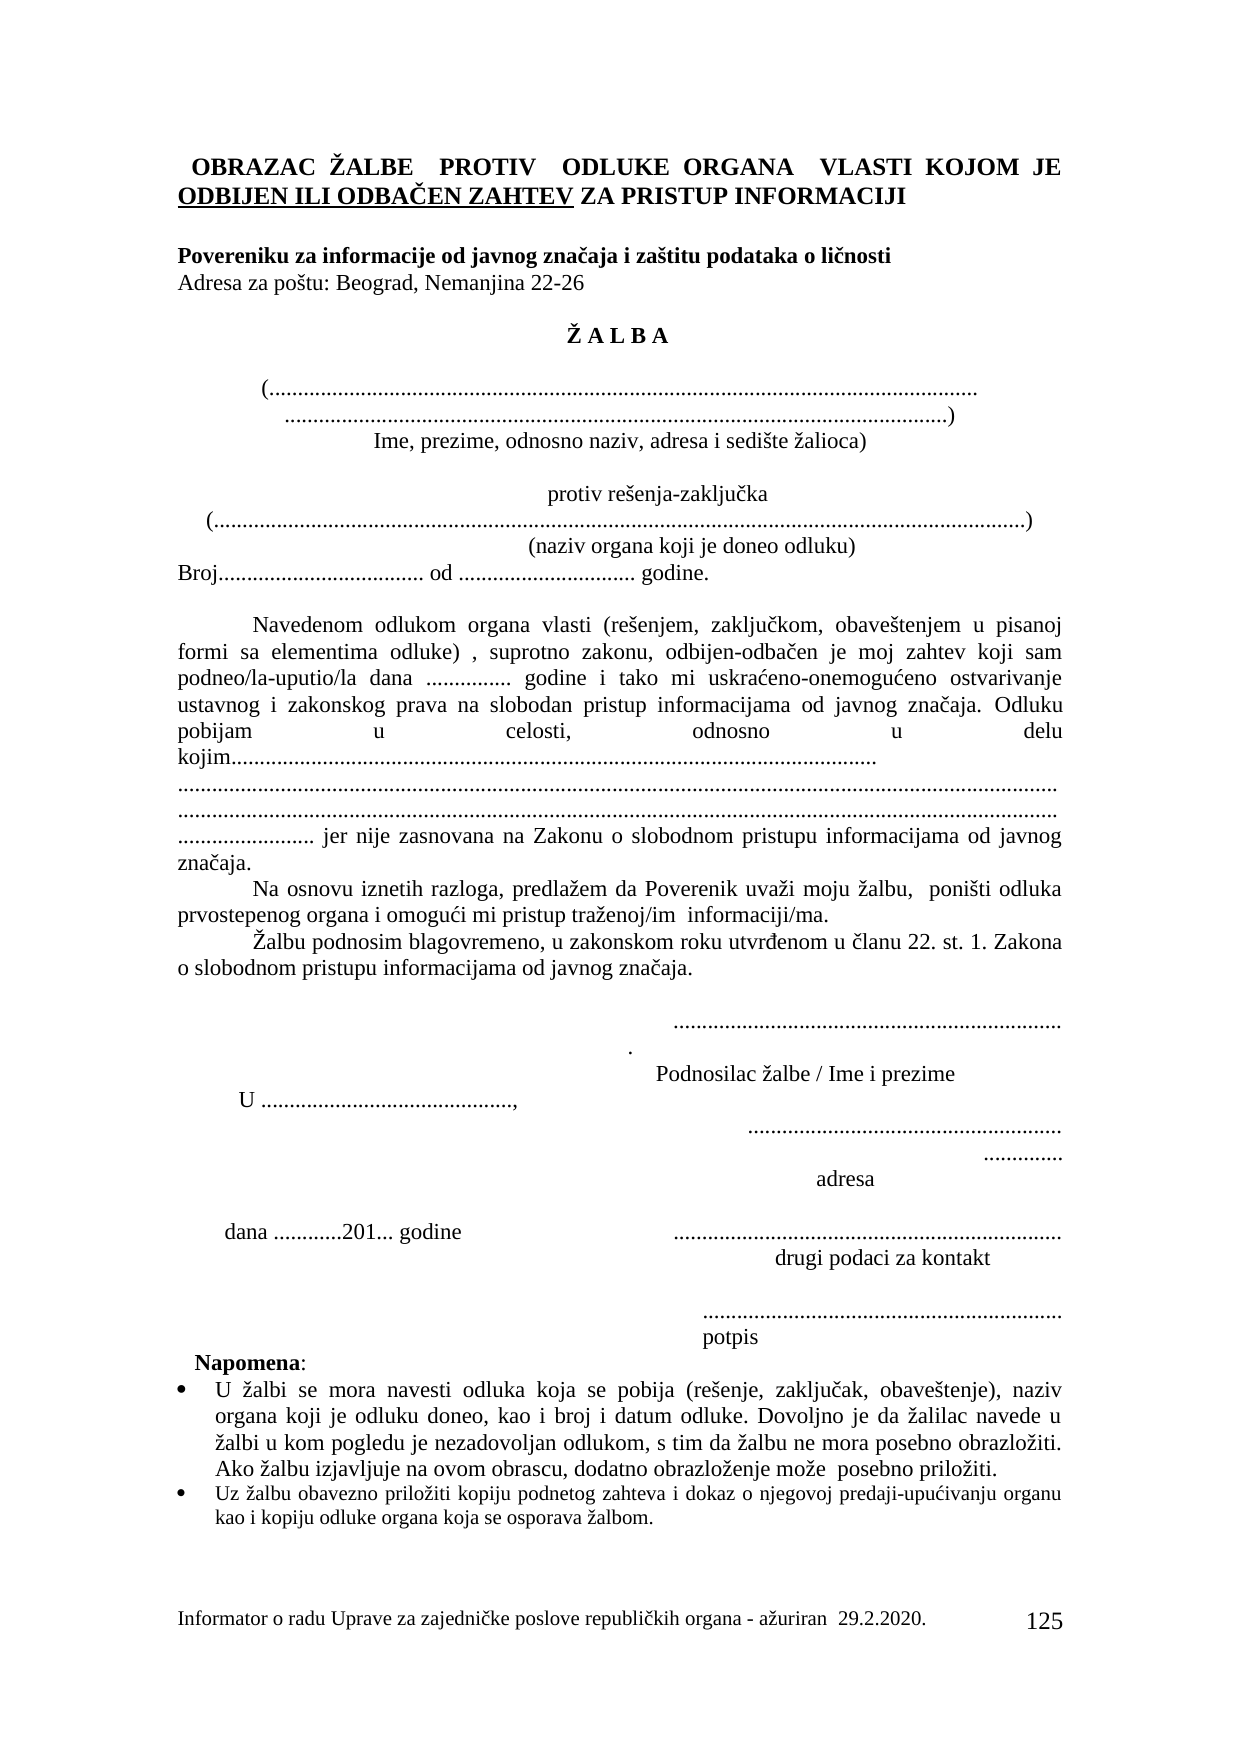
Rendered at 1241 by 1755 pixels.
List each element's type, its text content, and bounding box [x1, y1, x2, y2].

text U ............................................, ..................................................................... [177, 1086, 1063, 1165]
text adresa [177, 1165, 1063, 1191]
text ..................................................................... [627, 1007, 1063, 1059]
text ............................................................... potpis [702, 1297, 1063, 1349]
text Navedenom odlukom organa vlasti (rešenjem, zaklјučkom, obaveštenjem u pisanoj formi sa elementima odluke) , suprotno zakonu, odbijen-odbačen je moj zahtev koji sam podneo/la-uputio/la dana ............... godine i tako mi uskraćeno-onemogućeno ostvarivanje ustavnog i zakonskog prava na slobodan pristup informacijama od javnog značaja. Odluku pobijam u celosti, odnosno u delu kojim................................................................................................................. [177, 612, 1063, 770]
text protiv rešenja-zaklјučka (..............................................................................................................................................) [177, 480, 1063, 532]
text Ime, prezime, odnosno naziv, adresa i sedište žalioca) [177, 427, 1063, 453]
text (............................................................................................................................ [177, 374, 1063, 401]
list U žalbi se mora navesti odluka koja se pobija (rešenje, zaklјučak, obaveštenje), naziv organa koji je odluku doneo, kao i broj i datum odluke. Dovolјno je da žalilac navede u žalbi u kom pogledu je nezadovolјan odlukom, s tim da žalbu ne mora posebno obrazložiti. Ako žalbu izjavlјuje na ovom obrascu, dodatno obrazloženje može posebno priložiti. [177, 1376, 1063, 1481]
text Povereniku za informacije od javnog značaja i zaštitu podataka o ličnosti [177, 243, 1063, 269]
text Broj.................................... od ............................... godine. [177, 559, 1063, 585]
subtitle OBRAZAC ŽALBE PROTIV ODLUKE ORGANA VLASTI KOJOM JE ODBIJEN ILI ODBAČEN ZAHTEV ZA PRISTUP INFORMACIJI [177, 148, 1063, 210]
text Žalbu podnosim blagovremeno, u zakonskom roku utvrđenom u članu 22. st. 1. Zakona o slobodnom pristupu informacijama od javnog značaja. [177, 928, 1063, 981]
text Na osnovu iznetih razloga, predlažem da Poverenik uvaži moju žalbu, poništi odluka prvostepenog organa i omogući mi pristup traženoj/im informaciji/ma. [177, 875, 1063, 928]
text drugi podaci za kontakt [702, 1244, 1063, 1270]
text Adresa za poštu: Beograd, Nemanjina 22-26 [177, 269, 1063, 295]
text Napomena: [177, 1349, 1063, 1376]
text Podnosilac žalbe / Ime i prezime [627, 1059, 1063, 1086]
list Uz žalbu obavezno priložiti kopiju podnetog zahteva i dokaz o njegovoj predaji-upućivanju organu kao i kopiju odluke organa koja se osporava žalbom. [177, 1481, 1063, 1529]
text ............................................................................................................................................................................................................................................................................................................................................ jer nije zasnovana na Zakonu o slobodnom pristupu informacijama od javnog značaja. [177, 770, 1063, 875]
text Ž A L B A [177, 322, 1063, 348]
text (naziv organa koji je doneo odluku) [177, 532, 1063, 559]
text ....................................................................................................................) [177, 401, 1063, 427]
text dana ............201... godine .................................................................... [177, 1218, 1063, 1244]
